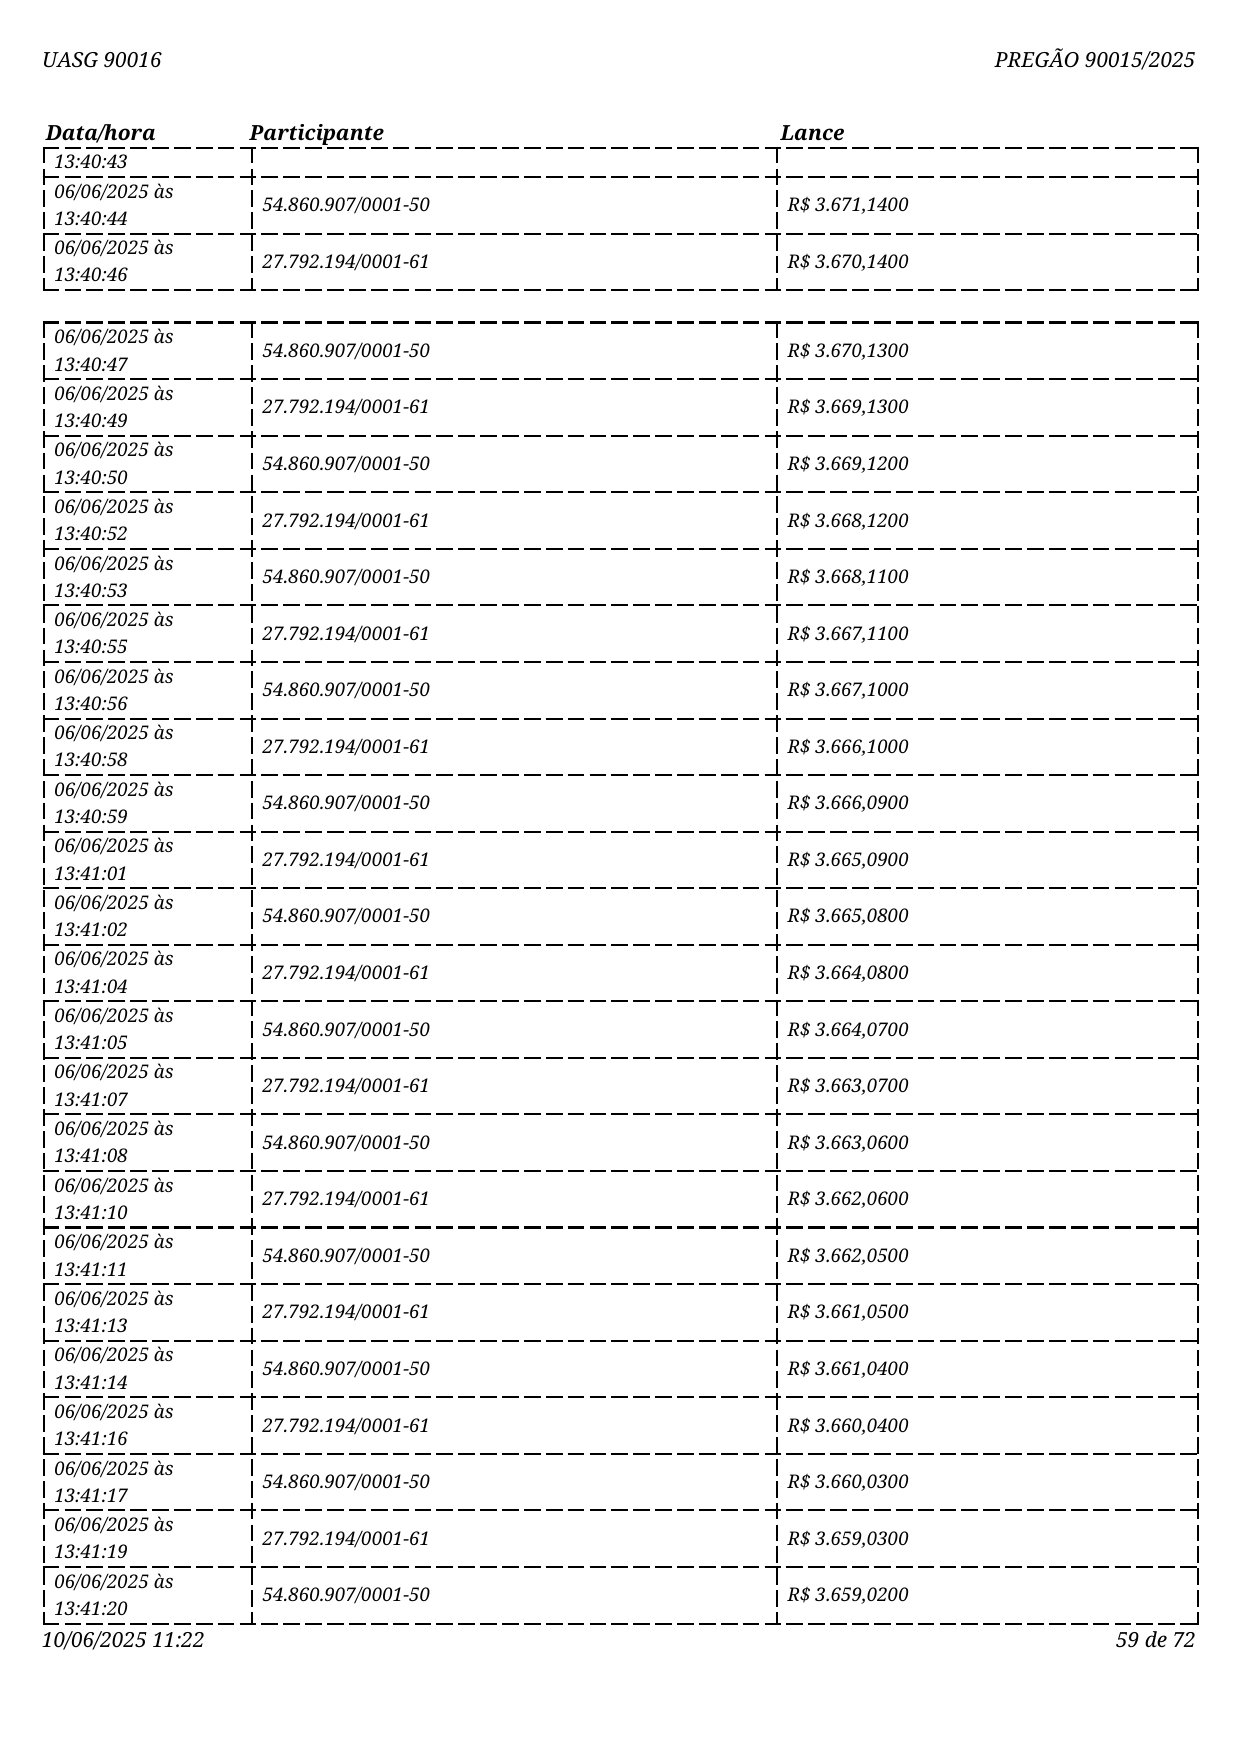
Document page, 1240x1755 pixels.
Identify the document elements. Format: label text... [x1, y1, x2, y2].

table_cell 06/06/2025 às 13:41:19 [44, 1509, 252, 1566]
table_cell 06/06/2025 às 13:41:08 [44, 1113, 252, 1170]
table_cell 54.860.907/0001-50 [252, 176, 777, 232]
table_cell [777, 147, 1198, 176]
table_cell 06/06/2025 às 13:41:02 [44, 887, 252, 944]
table_cell R$ 3.668,1100 [777, 548, 1198, 604]
table_cell 06/06/2025 às 13:40:56 [44, 661, 252, 717]
table_cell R$ 3.664,0800 [777, 944, 1198, 1000]
table_cell 06/06/2025 às 13:40:59 [44, 774, 252, 831]
table_cell 06/06/2025 às 13:40:46 [44, 233, 252, 289]
table_cell 06/06/2025 às 13:41:11 [44, 1226, 252, 1283]
table_cell R$ 3.663,0700 [777, 1057, 1198, 1113]
table_cell R$ 3.666,1000 [777, 718, 1198, 774]
table_cell 54.860.907/0001-50 [252, 435, 777, 491]
table_cell R$ 3.659,0200 [777, 1566, 1198, 1622]
table_cell 54.860.907/0001-50 [252, 1453, 777, 1509]
table_cell 27.792.194/0001-61 [252, 1170, 777, 1226]
table_cell 27.792.194/0001-61 [252, 1283, 777, 1339]
table_cell R$ 3.666,0900 [777, 774, 1198, 831]
table_header 54.860.907/0001-50 [252, 321, 777, 378]
table_cell R$ 3.665,0900 [777, 831, 1198, 887]
table_cell R$ 3.664,0700 [777, 1000, 1198, 1057]
table_cell 06/06/2025 às 13:40:58 [44, 718, 252, 774]
table_cell R$ 3.662,0600 [777, 1170, 1198, 1226]
table_cell 27.792.194/0001-61 [252, 944, 777, 1000]
table_cell R$ 3.669,1200 [777, 435, 1198, 491]
table_cell 06/06/2025 às 13:41:17 [44, 1453, 252, 1509]
table_cell R$ 3.669,1300 [777, 378, 1198, 434]
table_cell 27.792.194/0001-61 [252, 1509, 777, 1566]
table_header R$ 3.670,1300 [777, 321, 1198, 378]
table_cell 54.860.907/0001-50 [252, 1113, 777, 1170]
table_cell R$ 3.663,0600 [777, 1113, 1198, 1170]
table_cell 06/06/2025 às 13:41:14 [44, 1340, 252, 1396]
table_cell R$ 3.662,0500 [777, 1226, 1198, 1283]
table_cell 54.860.907/0001-50 [252, 1340, 777, 1396]
table_cell R$ 3.661,0400 [777, 1340, 1198, 1396]
table_cell 06/06/2025 às 13:41:07 [44, 1057, 252, 1113]
table_cell 54.860.907/0001-50 [252, 1226, 777, 1283]
table_cell 27.792.194/0001-61 [252, 491, 777, 548]
table_cell 27.792.194/0001-61 [252, 718, 777, 774]
table_cell 06/06/2025 às 13:41:01 [44, 831, 252, 887]
table_cell 06/06/2025 às 13:41:20 [44, 1566, 252, 1622]
table_cell 54.860.907/0001-50 [252, 1566, 777, 1622]
table_cell 54.860.907/0001-50 [252, 774, 777, 831]
table_cell R$ 3.667,1000 [777, 661, 1198, 717]
table_cell R$ 3.670,1400 [777, 233, 1198, 289]
table_cell 06/06/2025 às 13:41:04 [44, 944, 252, 1000]
table_cell R$ 3.659,0300 [777, 1509, 1198, 1566]
table_cell 06/06/2025 às 13:41:13 [44, 1283, 252, 1339]
table_cell 27.792.194/0001-61 [252, 831, 777, 887]
table_cell 06/06/2025 às 13:40:50 [44, 435, 252, 491]
table_cell 27.792.194/0001-61 [252, 604, 777, 661]
table_cell 13:40:43 [44, 147, 252, 176]
table_cell 06/06/2025 às 13:41:16 [44, 1396, 252, 1453]
table_cell 06/06/2025 às 13:41:10 [44, 1170, 252, 1226]
table_cell 54.860.907/0001-50 [252, 661, 777, 717]
table_cell 06/06/2025 às 13:40:52 [44, 491, 252, 548]
table_cell R$ 3.661,0500 [777, 1283, 1198, 1339]
table_cell 27.792.194/0001-61 [252, 378, 777, 434]
table_cell 27.792.194/0001-61 [252, 233, 777, 289]
table_cell 06/06/2025 às 13:41:05 [44, 1000, 252, 1057]
table_cell R$ 3.660,0300 [777, 1453, 1198, 1509]
table_cell R$ 3.660,0400 [777, 1396, 1198, 1453]
table_cell 27.792.194/0001-61 [252, 1057, 777, 1113]
table_cell 06/06/2025 às 13:40:53 [44, 548, 252, 604]
table_cell 54.860.907/0001-50 [252, 1000, 777, 1057]
table_cell 54.860.907/0001-50 [252, 887, 777, 944]
table_cell 54.860.907/0001-50 [252, 548, 777, 604]
table_cell R$ 3.667,1100 [777, 604, 1198, 661]
table_cell 06/06/2025 às 13:40:44 [44, 176, 252, 232]
table_cell [252, 147, 777, 176]
table_cell R$ 3.665,0800 [777, 887, 1198, 944]
table_cell R$ 3.668,1200 [777, 491, 1198, 548]
table_cell R$ 3.671,1400 [777, 176, 1198, 232]
table_header 06/06/2025 às 13:40:47 [44, 321, 252, 378]
table_cell 06/06/2025 às 13:40:49 [44, 378, 252, 434]
table_cell 27.792.194/0001-61 [252, 1396, 777, 1453]
table_cell 06/06/2025 às 13:40:55 [44, 604, 252, 661]
